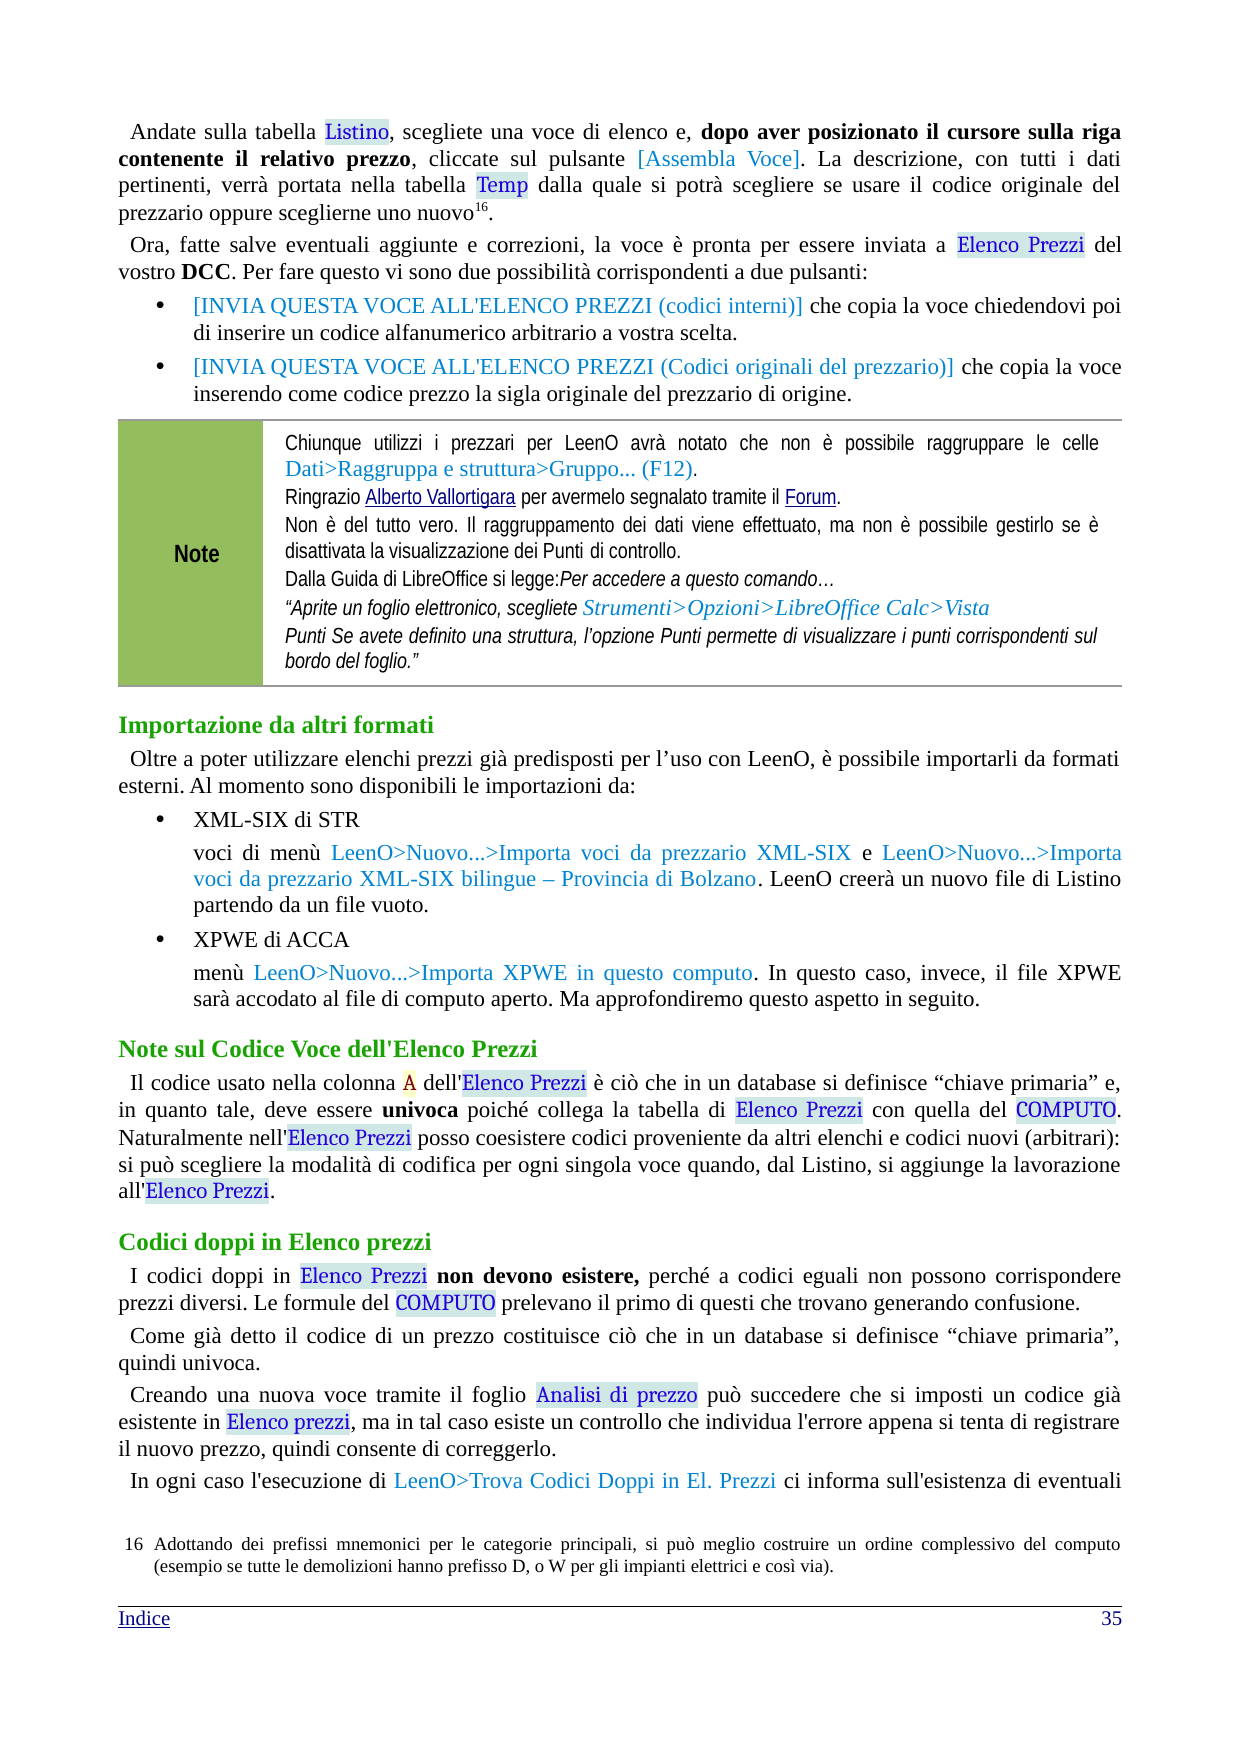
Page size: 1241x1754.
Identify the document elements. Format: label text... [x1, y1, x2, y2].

table_header Chiunque utilizzi i prezzari per LeenO avrà notato che non è possibile raggruppare le celle Dati>Raggruppa e struttura>Gruppo... (F12). Ringrazio Alberto Vallortigara per avermelo segnalato tramite il Forum. Non è del tutto vero. Il raggruppamento dei dati viene effettuato, ma non è possibile gestirlo se è disattivata la visualizzazione dei Punti di controllo. Dalla Guida di LibreOffice si legge:Per accedere a questo comando… “Aprite un foglio elettronico, scegliete Strumenti>Opzioni>LibreOffice Calc>Vista Punti Se avete definito una struttura, l’opzione Punti permette di visualizzare i punti corrispondenti sul bordo del foglio.” [264, 421, 1122, 685]
list [INVIA QUESTA VOCE ALL'ELENCO PREZZI (codici interni)] che copia la voce chiedendovi poi di inserire un codice alfanumerico arbitrario a vostra scelta. [156, 290, 1122, 345]
text I codici doppi in Elenco Prezzi non devono esistere, perché a codici eguali non possono corrispondere prezzi diversi. Le formule del COMPUTO prelevano il primo di questi che trovano generando confusione. [118, 1262, 1122, 1317]
table_header Note [118, 421, 263, 685]
text Come già detto il codice di un prezzo costituisce ciò che in un database si definisce “chiave primaria”, quindi univoca. [118, 1322, 1122, 1375]
text Oltre a poter utilizzare elenchi prezzi già predisposti per l’uso con LeenO, è possibile importarli da formati esterni. Al momento sono disponibili le importazioni da: [118, 746, 1122, 798]
text Creando una nuova voce tramite il foglio Analisi di prezzo può succedere che si imposti un codice già esistente in Elenco prezzi, ma in tal caso esiste un controllo che individua l'errore appena si tenta di registrare il nuovo prezzo, quindi consente di correggerlo. [118, 1381, 1122, 1462]
text Ora, fatte salve eventuali aggiunte e correzioni, la voce è pronta per essere inviata a Elenco Prezzi del vostro DCC. Per fare questo vi sono due possibilità corrispondenti a due pulsanti: [118, 231, 1122, 284]
text In ogni caso l'esecuzione di LeenO>Trova Codici Doppi in El. Prezzi ci informa sull'esistenza di eventuali [118, 1468, 1122, 1494]
text Adottando dei prefissi mnemonici per le categorie principali, si può meglio costruire un ordine complessivo del computo (esempio se tutte le demolizioni hanno prefisso D, o W per gli impianti elettrici e così via). [124, 1533, 1122, 1576]
list XPWE di ACCA [156, 924, 1122, 953]
list menù LeenO>Nuovo...>Importa XPWE in questo computo. In questo caso, invece, il file XPWE sarà accodato al file di computo aperto. Ma approfondiremo questo aspetto in seguito. [156, 958, 1122, 1011]
text Il codice usato nella colonna A dell'Elenco Prezzi è ciò che in un database si definisce “chiave primaria” e, in quanto tale, deve essere univoca poiché collega la tabella di Elenco Prezzi con quella del COMPUTO. Naturalmente nell'Elenco Prezzi posso coesistere codici proveniente da altri elenchi e codici nuovi (arbitrari): si può scegliere la modalità di codifica per ogni singola voce quando, dal Listino, si aggiunge la lavorazione all'Elenco Prezzi. [118, 1069, 1122, 1204]
list voci di menù LeenO>Nuovo...>Importa voci da prezzario XML-SIX e LeenO>Nuovo...>Importa voci da prezzario XML-SIX bilingue – Provincia di Bolzano. LeenO creerà un nuovo file di Listino partendo da un file vuoto. [156, 839, 1122, 918]
text Andate sulla tabella Listino, scegliete una voce di elenco e, dopo aver posizionato il cursore sulla riga contenente il relativo prezzo, cliccate sul pulsante [Assembla Voce]. La descrizione, con tutti i dati pertinenti, verrà portata nella tabella Temp dalla quale si potrà scegliere se usare il codice originale del prezzario oppure sceglierne uno nuovo. [118, 118, 1122, 225]
subtitle Codici doppi in Elenco prezzi [118, 1227, 1122, 1256]
subtitle Note sul Codice Voce dell'Elenco Prezzi [118, 1034, 1122, 1063]
list [INVIA QUESTA VOCE ALL'ELENCO PREZZI (Codici originali del prezzario)] che copia la voce inserendo come codice prezzo la sigla originale del prezzario di origine. [156, 351, 1122, 406]
list XML-SIX di STR [156, 804, 1122, 833]
subtitle Importazione da altri formati [118, 710, 1122, 739]
